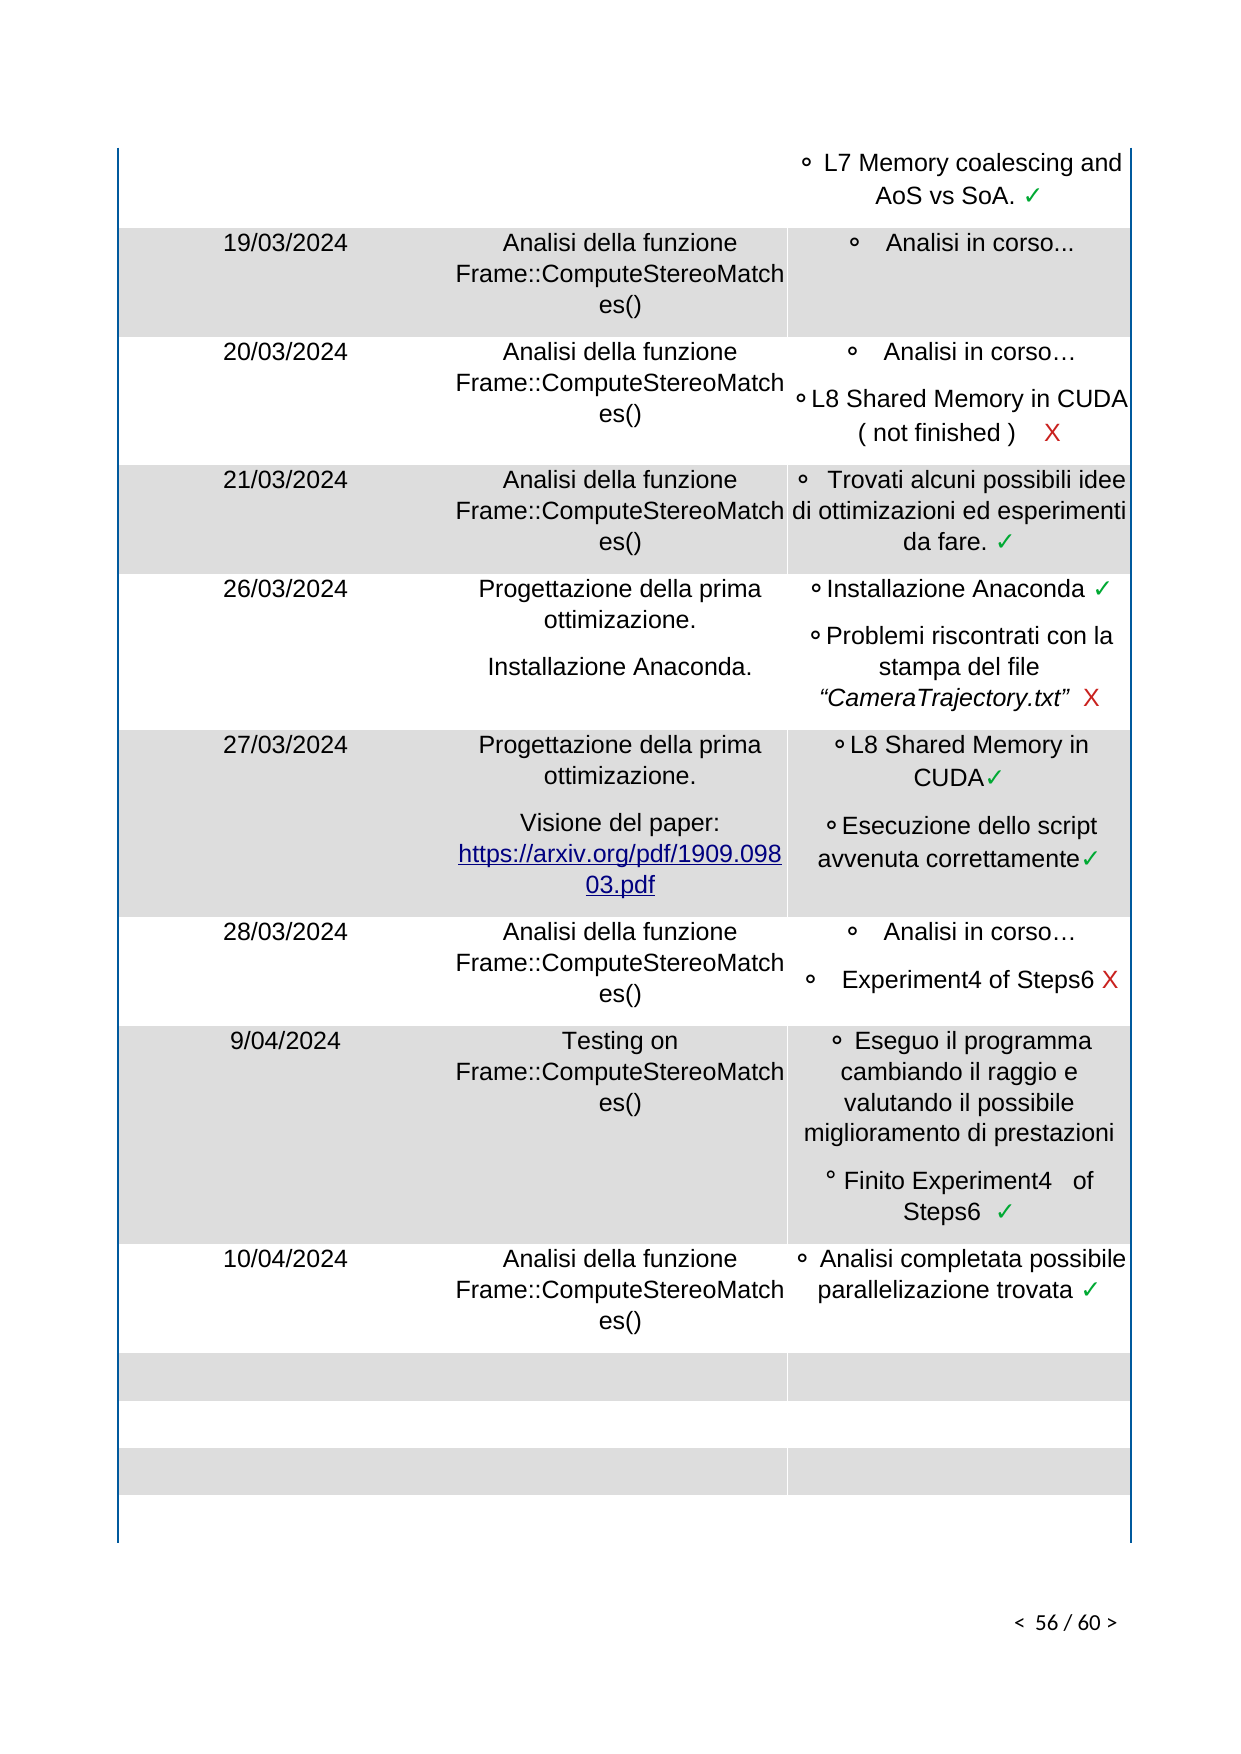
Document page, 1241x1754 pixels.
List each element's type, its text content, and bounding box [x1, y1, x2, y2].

table_cell Analisi della funzione Frame::ComputeStereoMatches() [453, 337, 787, 465]
table_cell 27/03/2024 [119, 730, 453, 917]
table_cell [788, 1495, 1130, 1543]
table_cell Progettazione della prima ottimizazione. Installazione Anaconda. [453, 574, 787, 730]
table_cell 10/04/2024 [119, 1244, 453, 1353]
table_cell Analisi della funzione Frame::ComputeStereoMatches() [453, 1244, 787, 1353]
table_cell [119, 1448, 453, 1495]
table_cell [453, 1495, 787, 1543]
table_cell ⚬Installazione Anaconda ✓ ⚬Problemi riscontrati con la stampa del file “CameraTrajectory.txt” X [788, 574, 1130, 730]
table_cell [453, 1401, 787, 1448]
table_cell Analisi della funzione Frame::ComputeStereoMatches() [453, 917, 787, 1026]
table_cell [453, 148, 787, 228]
table_cell ⚬ Analisi in corso... [788, 228, 1130, 337]
table_cell [119, 1495, 453, 1543]
table_cell 19/03/2024 [119, 228, 453, 337]
table_cell [119, 1353, 453, 1401]
table_cell 28/03/2024 [119, 917, 453, 1026]
table_cell 26/03/2024 [119, 574, 453, 730]
table_cell ⚬ L7 Memory coalescing and AoS vs SoA. ✓ [788, 148, 1130, 228]
table_cell ⚬ Analisi completata possibile parallelizazione trovata ✓ [788, 1244, 1130, 1353]
table_cell [453, 1353, 787, 1401]
table_cell 21/03/2024 [119, 465, 453, 574]
table_cell Analisi della funzione Frame::ComputeStereoMatches() [453, 465, 787, 574]
table_cell ⚬ Trovati alcuni possibili idee di ottimizazioni ed esperimenti da fare. ✓ [788, 465, 1130, 574]
table_cell ⚬ Analisi in corso… ⚬ Experiment4 of Steps6 X [788, 917, 1130, 1026]
table_cell [788, 1448, 1130, 1495]
table_cell ⚬L8 Shared Memory in CUDA✓ ⚬Esecuzione dello script avvenuta correttamente✓ [788, 730, 1130, 917]
table_cell [119, 148, 453, 228]
table_cell ⚬ Analisi in corso… ⚬L8 Shared Memory in CUDA ( not finished ) X [788, 337, 1130, 465]
table_cell [788, 1401, 1130, 1448]
table_cell 20/03/2024 [119, 337, 453, 465]
table_cell Testing on Frame::ComputeStereoMatches() [453, 1026, 787, 1244]
table_cell Progettazione della prima ottimizazione. Visione del paper: https://arxiv.org/pdf/1909.09803.pdf [453, 730, 787, 917]
table_cell Analisi della funzione Frame::ComputeStereoMatches() [453, 228, 787, 337]
table_cell [453, 1448, 787, 1495]
table_cell [119, 1401, 453, 1448]
table_cell ⚬ Eseguo il programma cambiando il raggio e valutando il possibile miglioramento di prestazioni ° Finito Experiment4 of Steps6 ✓ [788, 1026, 1130, 1244]
table_cell [788, 1353, 1130, 1401]
table_cell 9/04/2024 [119, 1026, 453, 1244]
